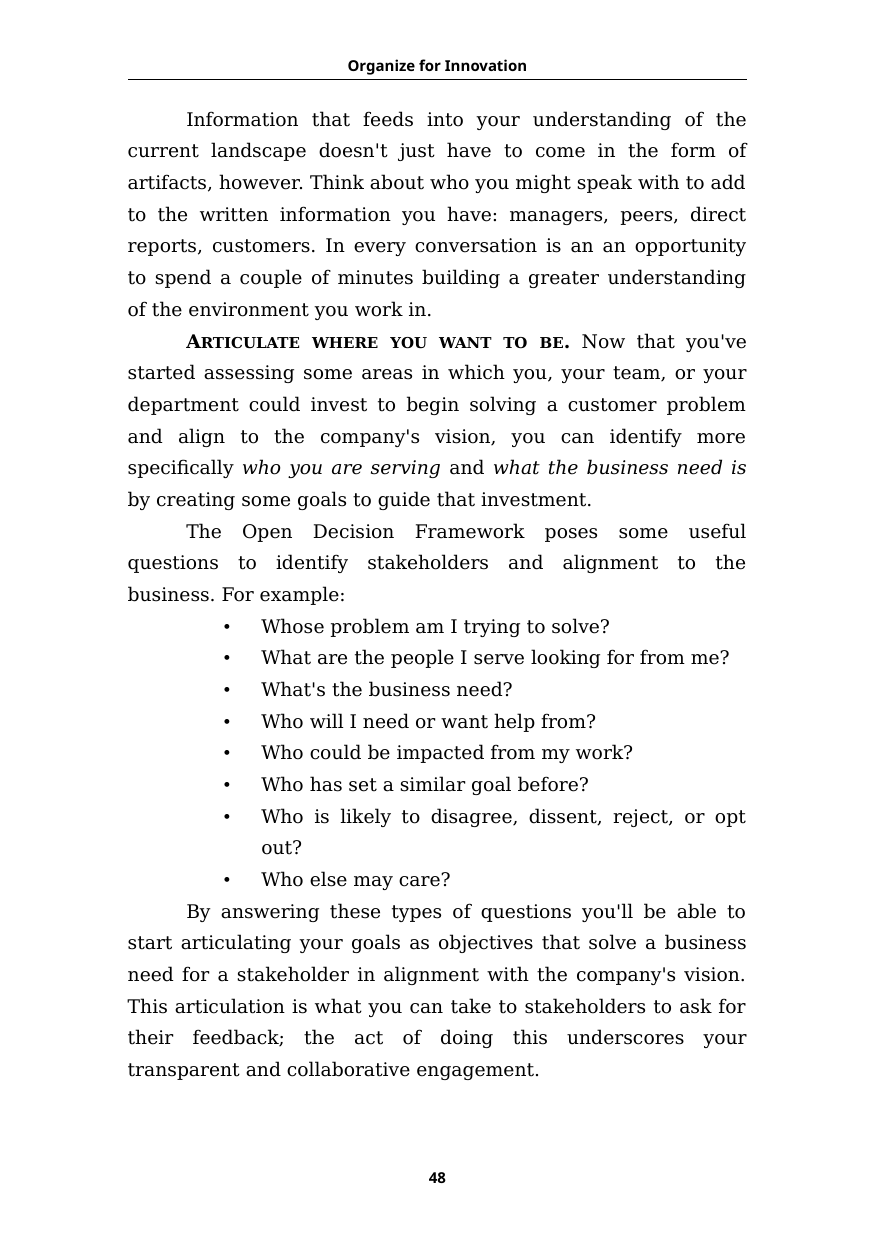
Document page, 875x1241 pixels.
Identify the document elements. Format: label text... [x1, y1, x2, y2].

list Who will I need or want help from? [223, 711, 747, 732]
list Who has set a similar goal before? [223, 774, 747, 796]
list Who could be impacted from my work? [223, 742, 747, 764]
list Whose problem am I trying to solve? [223, 616, 747, 637]
list What are the people I serve looking for from me? [223, 647, 747, 669]
text Information that feeds into your understanding of the current landscape doesn't just have to come in the form of artifacts, however. Think about who you might speak with to add to the written information you have: managers, peers, direct reports, customers. In every conversation is an an opportunity to spend a couple of minutes building a greater understanding of the environment you work in. [127, 109, 747, 321]
list Who is likely to disagree, dissent, reject, or opt out? [223, 806, 747, 859]
list What's the business need? [223, 679, 747, 701]
text Articulate where you want to be. Now that you've started assessing some areas in which you, your team, or your department could invest to begin solving a customer problem and align to the company's vision, you can identify more specifically who you are serving and what the business need is by creating some goals to guide that investment. [127, 330, 747, 511]
text By answering these types of questions you'll be able to start articulating your goals as objectives that solve a business need for a stakeholder in alignment with the company's vision. This articulation is what you can take to stakeholders to ask for their feedback; the act of doing this underscores your transparent and collaborative engagement. [127, 901, 747, 1081]
text The Open Decision Framework poses some useful questions to identify stakeholders and alignment to the business. For example: [127, 521, 747, 606]
list Who else may care? [223, 869, 747, 891]
